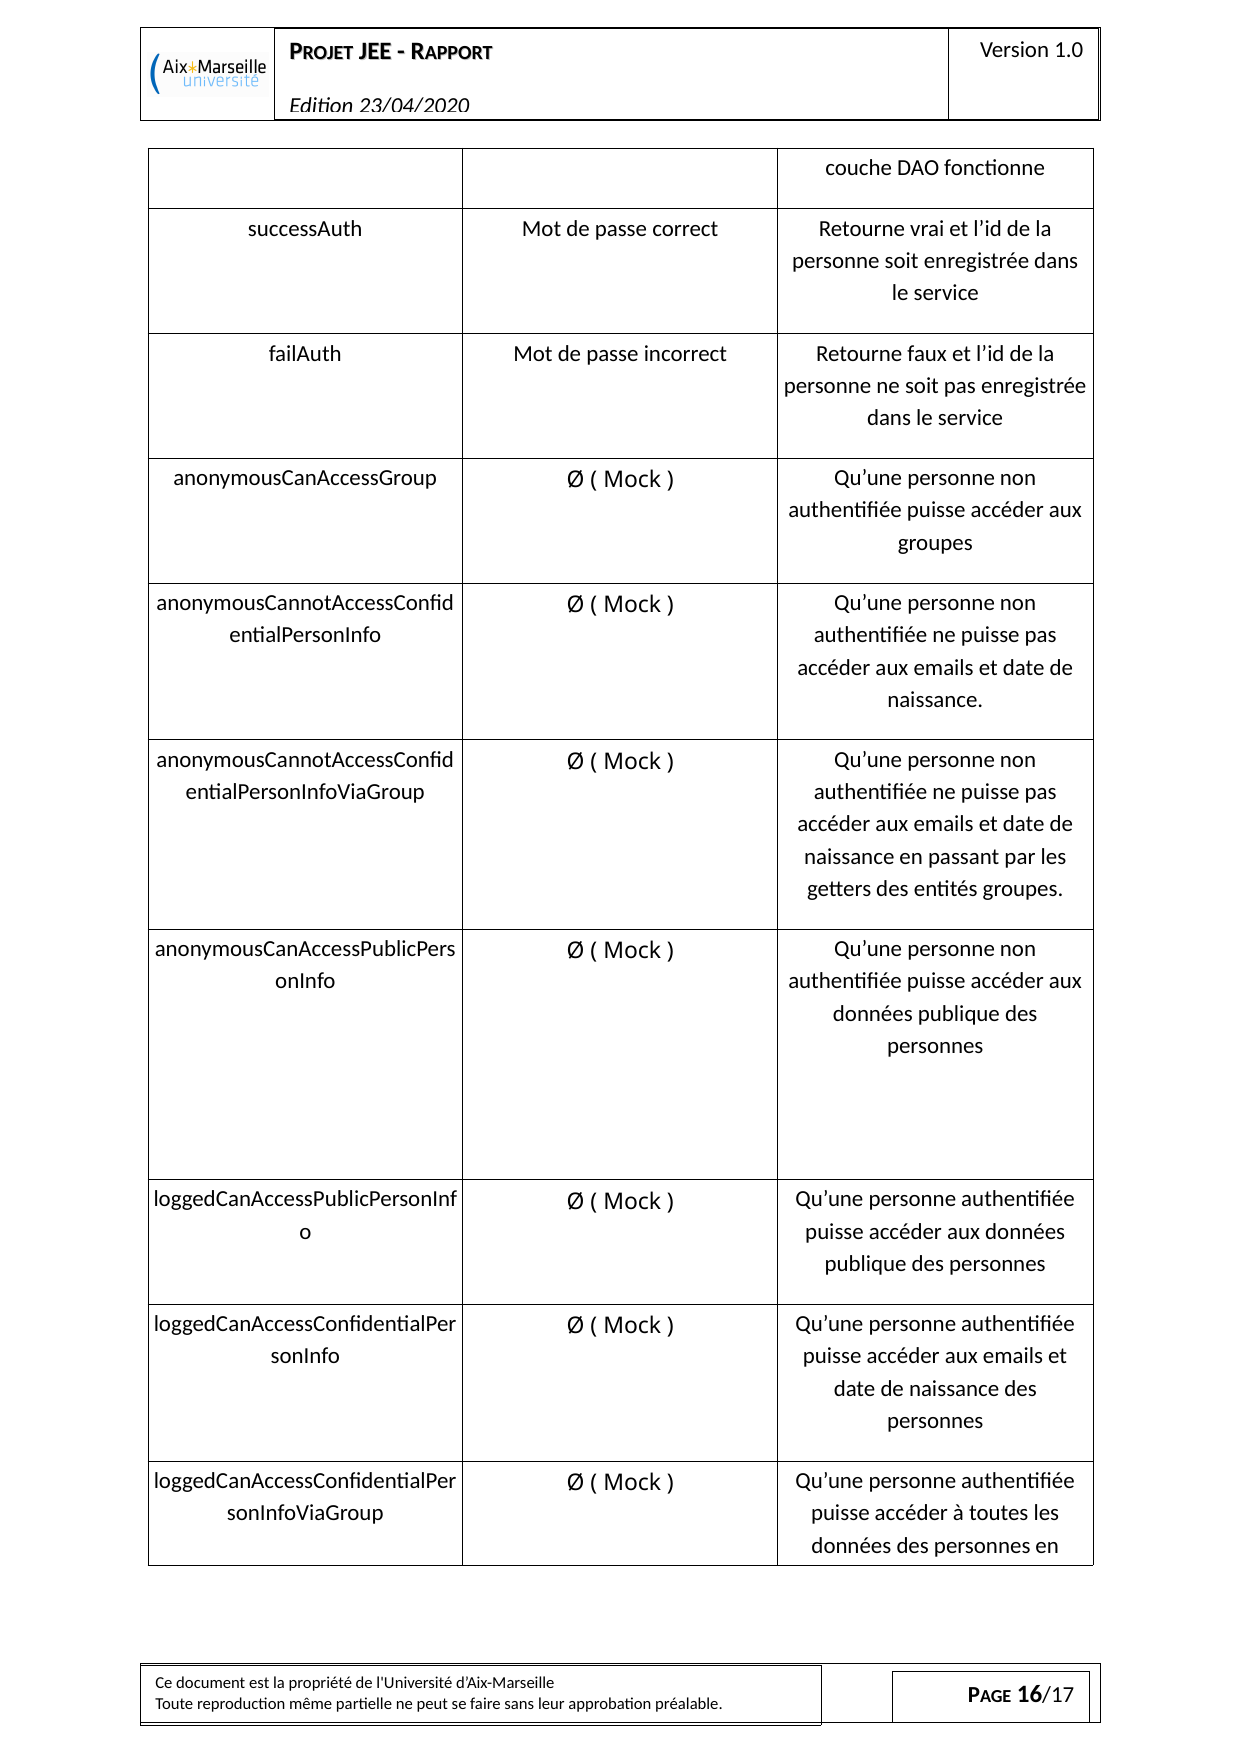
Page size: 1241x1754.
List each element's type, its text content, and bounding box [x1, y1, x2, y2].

table_cell Ø ( Mock ) [463, 1462, 777, 1564]
table_cell loggedCanAccessConfidentialPersonInfo [149, 1305, 462, 1461]
table_cell Ø ( Mock ) [463, 1305, 777, 1461]
table_cell Qu’une personne non authentifiée ne puisse pas accéder aux emails et date de naissance en passant par les getters des entités groupes. [778, 740, 1093, 928]
table_cell Ø ( Mock ) [463, 930, 777, 1179]
table_cell failAuth [149, 334, 462, 458]
table_cell [463, 149, 777, 208]
table_cell successAuth [149, 209, 462, 333]
table_cell Ø ( Mock ) [463, 740, 777, 928]
table_cell Qu’une personne authentifiée puisse accéder aux données publique des personnes [778, 1180, 1093, 1303]
table_cell anonymousCannotAccessConfidentialPersonInfo [149, 584, 462, 739]
table_cell Mot de passe correct [463, 209, 777, 333]
table_cell Retourne faux et l’id de la personne ne soit pas enregistrée dans le service [778, 334, 1093, 458]
table_cell Qu’une personne non authentifiée ne puisse pas accéder aux emails et date de naissance. [778, 584, 1093, 739]
table_cell Ø ( Mock ) [463, 1180, 777, 1303]
table_cell [149, 149, 462, 208]
table_cell Qu’une personne non authentifiée puisse accéder aux groupes [778, 459, 1093, 582]
table_cell Ø ( Mock ) [463, 584, 777, 739]
table_cell anonymousCannotAccessConfidentialPersonInfoViaGroup [149, 740, 462, 928]
table_cell Qu’une personne authentifiée puisse accéder à toutes les données des personnes en [778, 1462, 1093, 1564]
table_cell couche DAO fonctionne [778, 149, 1093, 208]
table_cell Qu’une personne non authentifiée puisse accéder aux données publique des personnes [778, 930, 1093, 1179]
table_cell Mot de passe incorrect [463, 334, 777, 458]
table_cell Ø ( Mock ) [463, 459, 777, 582]
table_cell Retourne vrai et l’id de la personne soit enregistrée dans le service [778, 209, 1093, 333]
table_cell anonymousCanAccessPublicPersonInfo [149, 930, 462, 1179]
table_cell Qu’une personne authentifiée puisse accéder aux emails et date de naissance des personnes [778, 1305, 1093, 1461]
picture [147, 52, 269, 97]
table_cell loggedCanAccessConfidentialPersonInfoViaGroup [149, 1462, 462, 1564]
table_cell anonymousCanAccessGroup [149, 459, 462, 582]
table_cell loggedCanAccessPublicPersonInfo [149, 1180, 462, 1303]
